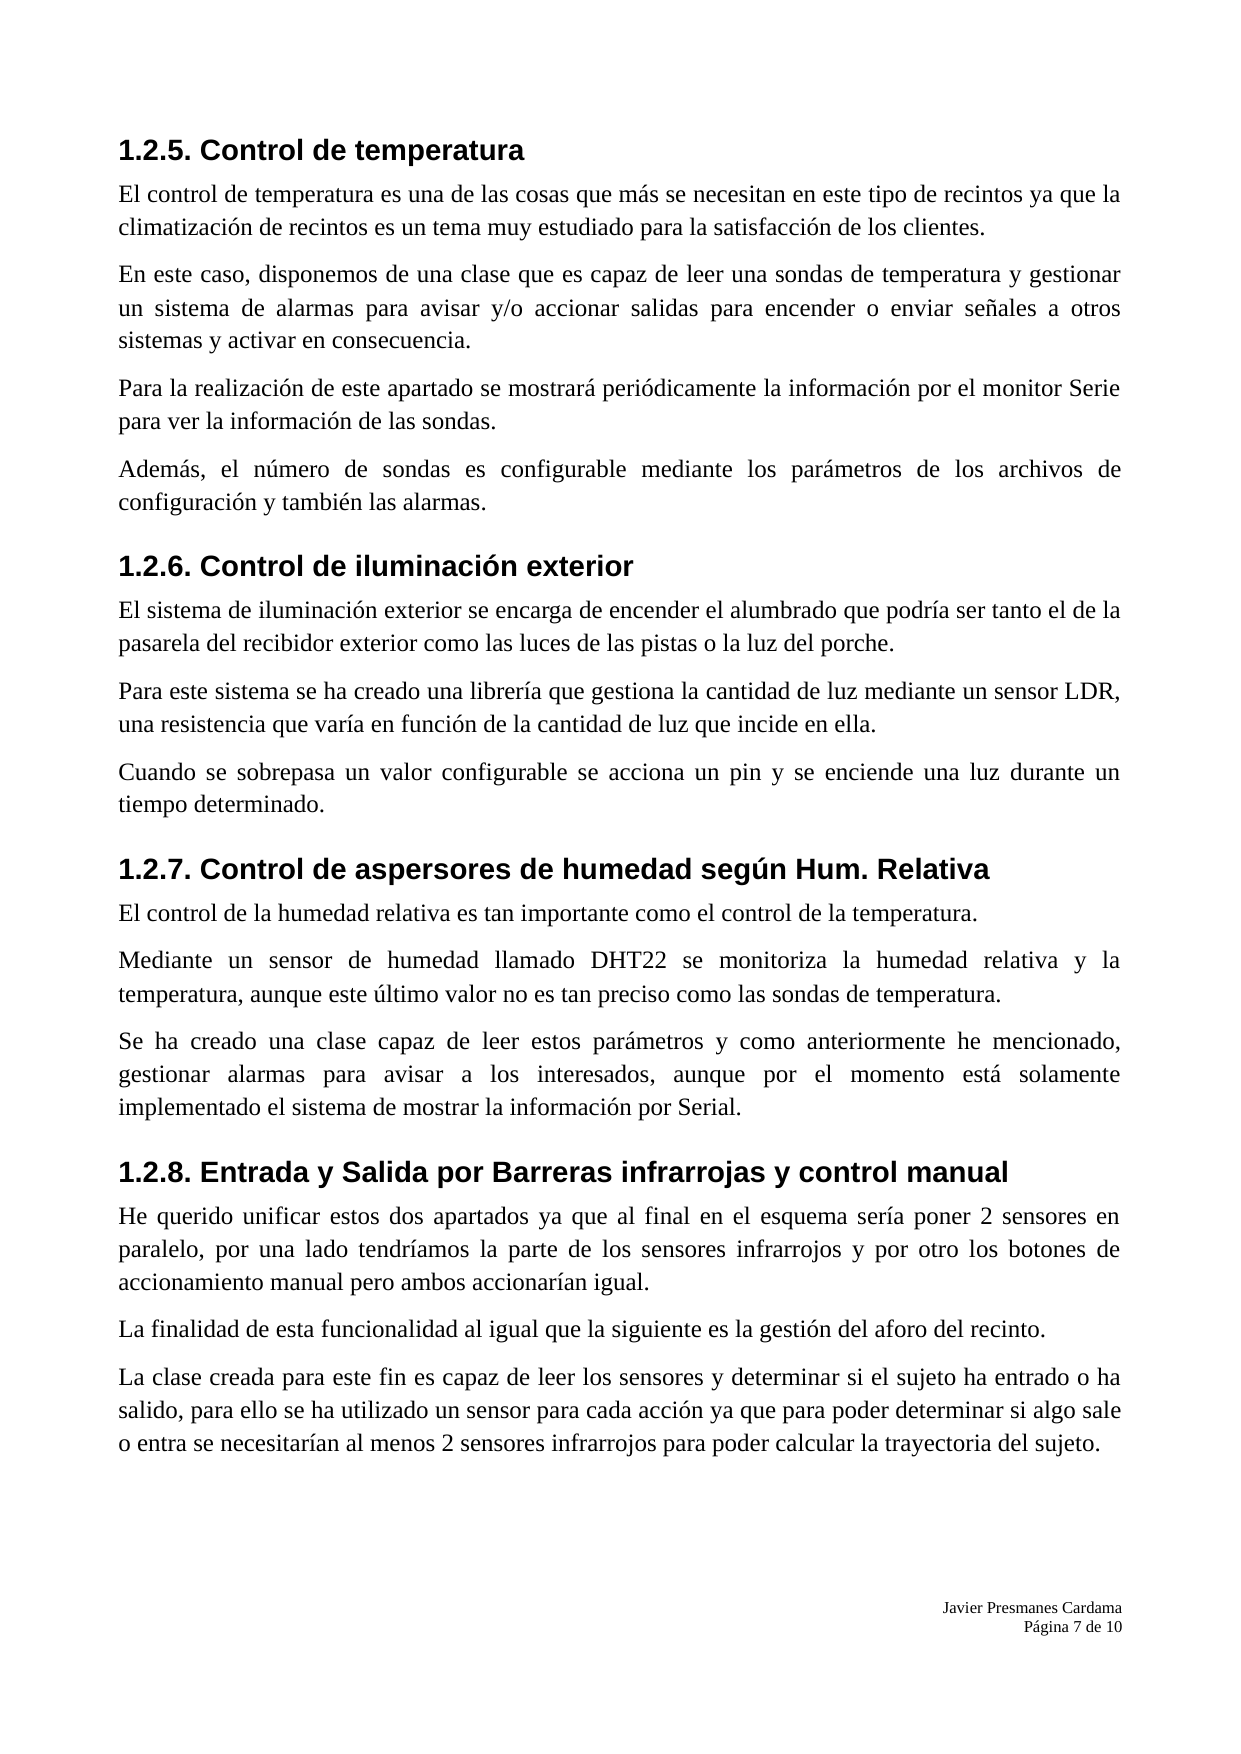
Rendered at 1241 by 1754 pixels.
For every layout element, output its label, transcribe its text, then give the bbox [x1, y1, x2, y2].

subtitle 1.2.6. Control de iluminación exterior [118, 549, 1122, 583]
subtitle 1.2.8. Entrada y Salida por Barreras infrarrojas y control manual [118, 1154, 1122, 1188]
subtitle 1.2.7. Control de aspersores de humedad según Hum. Relativa [118, 852, 1122, 886]
text He querido unificar estos dos apartados ya que al final en el esquema sería poner 2 sensores en paralelo, por una lado tendríamos la parte de los sensores infrarrojos y por otro los botones de accionamiento manual pero ambos accionarían igual. [118, 1201, 1122, 1296]
subtitle 1.2.5. Control de temperatura [118, 133, 1122, 166]
text La finalidad de esta funcionalidad al igual que la siguiente es la gestión del aforo del recinto. [118, 1314, 1122, 1343]
text Cuando se sobrepasa un valor configurable se acciona un pin y se enciende una luz durante un tiempo determinado. [118, 757, 1122, 818]
text La clase creada para este fin es capaz de leer los sensores y determinar si el sujeto ha entrado o ha salido, para ello se ha utilizado un sensor para cada acción ya que para poder determinar si algo sale o entra se necesitarían al menos 2 sensores infrarrojos para poder calcular la trayectoria del sujeto. [118, 1362, 1122, 1457]
text El sistema de iluminación exterior se encarga de encender el alumbrado que podría ser tanto el de la pasarela del recibidor exterior como las luces de las pistas o la luz del porche. [118, 595, 1122, 657]
text Se ha creado una clase capaz de leer estos parámetros y como anteriormente he mencionado, gestionar alarmas para avisar a los interesados, aunque por el momento está solamente implementado el sistema de mostrar la información por Serial. [118, 1026, 1122, 1121]
text En este caso, disponemos de una clase que es capaz de leer una sondas de temperatura y gestionar un sistema de alarmas para avisar y/o accionar salidas para encender o enviar señales a otros sistemas y activar en consecuencia. [118, 259, 1122, 354]
text Además, el número de sondas es configurable mediante los parámetros de los archivos de configuración y también las alarmas. [118, 454, 1122, 516]
text El control de temperatura es una de las cosas que más se necesitan en este tipo de recintos ya que la climatización de recintos es un tema muy estudiado para la satisfacción de los clientes. [118, 179, 1122, 241]
text Mediante un sensor de humedad llamado DHT22 se monitoriza la humedad relativa y la temperatura, aunque este último valor no es tan preciso como las sondas de temperatura. [118, 946, 1122, 1007]
text Para la realización de este apartado se mostrará periódicamente la información por el monitor Serie para ver la información de las sondas. [118, 373, 1122, 435]
text Para este sistema se ha creado una librería que gestiona la cantidad de luz mediante un sensor LDR, una resistencia que varía en función de la cantidad de luz que incide en ella. [118, 676, 1122, 738]
text El control de la humedad relativa es tan importante como el control de la temperatura. [118, 898, 1122, 927]
